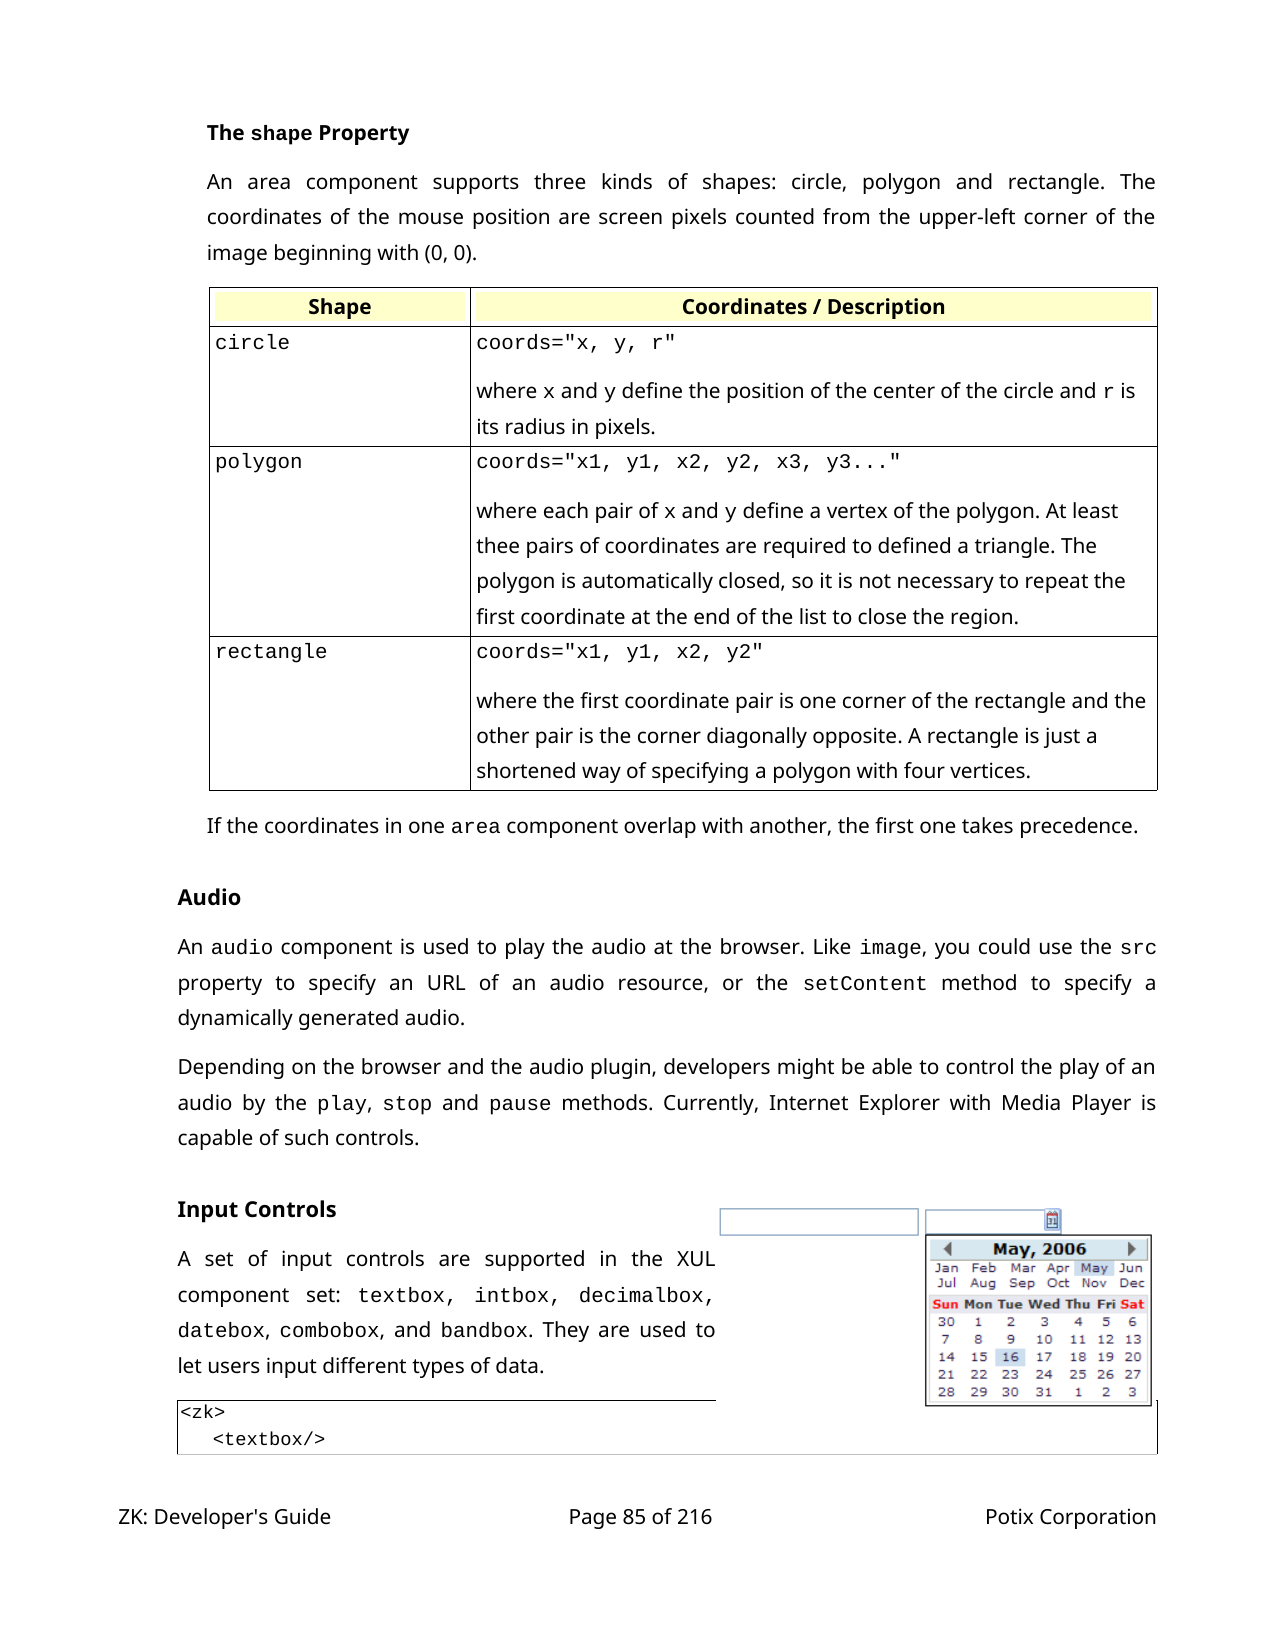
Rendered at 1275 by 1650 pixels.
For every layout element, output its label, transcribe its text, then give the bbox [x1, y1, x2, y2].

table_cell coords="x, y, r" where x and y define the position of the center of the circle and r is its radius in pixels. [471, 327, 1157, 446]
table_header Shape [210, 288, 470, 326]
table_header Coordinates / Description [471, 288, 1157, 326]
table_cell circle [210, 327, 470, 446]
table_cell coords="x1, y1, x2, y2, x3, y3..." where each pair of x and y define a vertex of the polygon. At least thee pairs of coordinates are required to defined a triangle. The polygon is automatically closed, so it is not necessary to repeat the first coordinate at the end of the list to close the region. [471, 447, 1157, 636]
text An audio component is used to play the audio at the browser. Like image, you could use the src property to specify an URL of an audio resource, or the setContent method to specify a dynamically generated audio. [177, 932, 1157, 1032]
table_cell polygon [210, 447, 470, 636]
text An area component supports three kinds of shapes: circle, polygon and rectangle. The coordinates of the mouse position are screen pixels counted from the upper-left corner of the image beginning with (0, 0). [207, 167, 1157, 266]
text A set of input controls are supported in the XUL component set: textbox, intbox, decimalbox, datebox, combobox, and bandbox. They are used to let users input different types of data. [177, 1244, 716, 1379]
table_cell coords="x1, y1, x2, y2" where the first coordinate pair is one corner of the rectangle and the other pair is the corner diagonally opposite. A rectangle is just a shortened way of specifying a polygon with four vertices. [471, 637, 1157, 790]
subtitle The shape Property [207, 118, 1157, 147]
subtitle Audio [177, 882, 1157, 912]
subtitle Input Controls [177, 1194, 1157, 1224]
text <zk> [178, 1401, 1157, 1424]
text <textbox/> [178, 1427, 1157, 1454]
table_cell rectangle [210, 637, 470, 790]
picture [716, 1202, 1157, 1409]
text Depending on the browser and the audio plugin, developers might be able to control the play of an audio by the play, stop and pause methods. Currently, Internet Explorer with Media Player is capable of such controls. [177, 1052, 1157, 1151]
text If the coordinates in one area component overlap with another, the first one takes precedence. [207, 811, 1157, 839]
